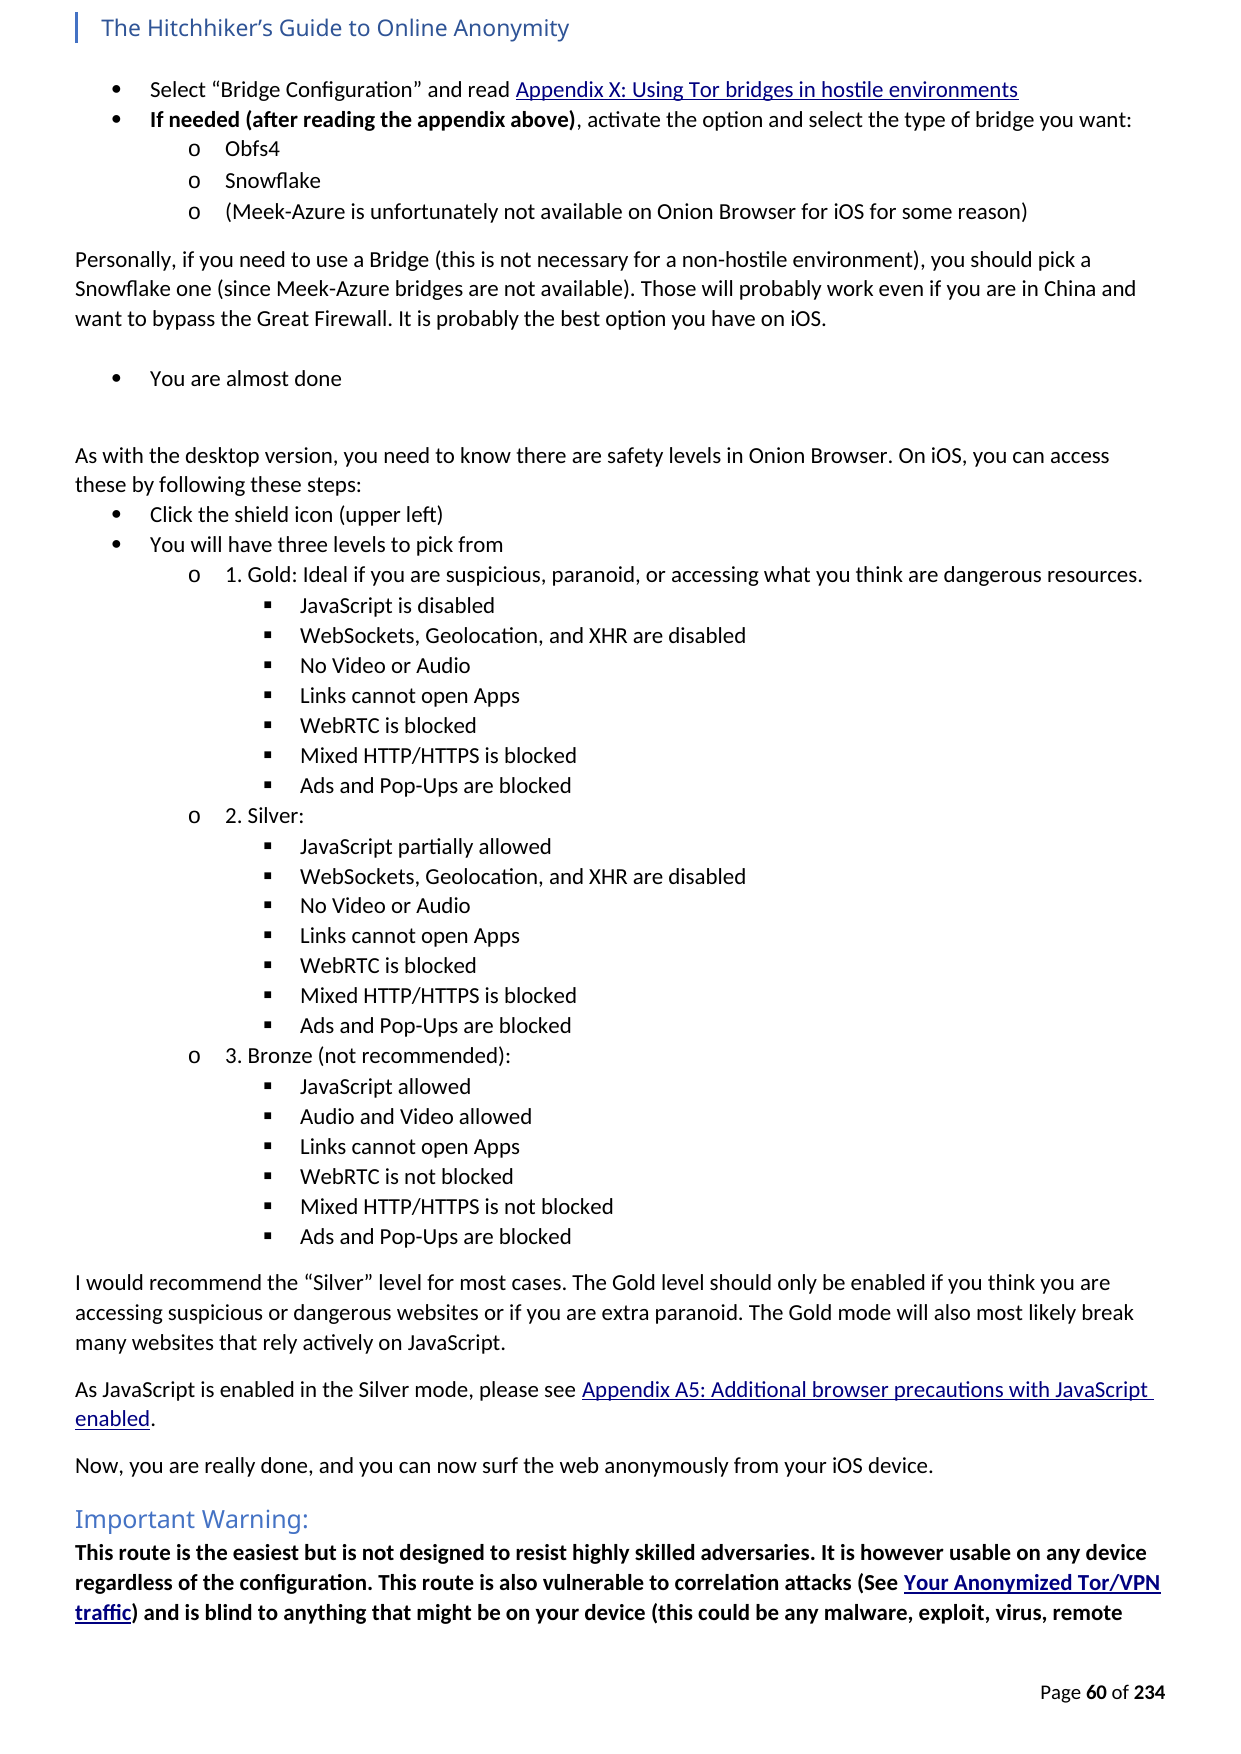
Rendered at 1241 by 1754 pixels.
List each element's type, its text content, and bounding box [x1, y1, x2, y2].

list 2. Silver: [187, 801, 1165, 830]
text As with the desktop version, you need to know there are safety levels in Onion Browser. On iOS, you can access these by following these steps: [75, 441, 1165, 499]
list WebSockets, Geolocation, and XHR are disabled [262, 621, 1165, 649]
list Click the shield icon (upper left) [112, 501, 1165, 528]
list Ads and Pop-Ups are blocked [262, 1222, 1165, 1250]
list 3. Bronze (not recommended): [187, 1041, 1165, 1070]
list Mixed HTTP/HTTPS is blocked [262, 981, 1165, 1009]
list No Video or Audio [262, 892, 1165, 920]
list If needed (after reading the appendix above), activate the option and select the type of bridge you want: [112, 105, 1165, 133]
text This route is the easiest but is not designed to resist highly skilled adversaries. It is however usable on any device regardless of the configuration. This route is also vulnerable to correlation attacks (See Your Anonymized Tor/VPN traffic) and is blind to anything that might be on your device (this could be any malware, exploit, virus, remote [75, 1538, 1165, 1626]
list JavaScript allowed [262, 1072, 1165, 1100]
list Snowflake [187, 166, 1165, 195]
list Obfs4 [187, 134, 1165, 164]
list You will have three levels to pick from [112, 530, 1165, 558]
list 1. Gold: Ideal if you are suspicious, paranoid, or accessing what you think are dangerous resources. [187, 560, 1165, 589]
list (Meek-Azure is unfortunately not available on Onion Browser for iOS for some reason) [187, 197, 1165, 226]
list Select “Bridge Configuration” and read Appendix X: Using Tor bridges in hostile environments [112, 75, 1165, 103]
text Personally, if you need to use a Bridge (this is not necessary for a non-hostile environment), you should pick a Snowflake one (since Meek-Azure bridges are not available). Those will probably work even if you are in China and want to bypass the Great Firewall. It is probably the best option you have on iOS. [75, 245, 1165, 332]
list Mixed HTTP/HTTPS is blocked [262, 741, 1165, 769]
list Ads and Pop-Ups are blocked [262, 771, 1165, 799]
list WebSockets, Geolocation, and XHR are disabled [262, 862, 1165, 890]
text I would recommend the “Silver” level for most cases. The Gold level should only be enabled if you think you are accessing suspicious or dangerous websites or if you are extra paranoid. The Gold mode will also most likely break many websites that rely actively on JavaScript. [75, 1268, 1165, 1356]
list Links cannot open Apps [262, 1132, 1165, 1160]
list JavaScript is disabled [262, 591, 1165, 619]
list No Video or Audio [262, 651, 1165, 679]
subtitle Important Warning: [75, 1502, 1165, 1536]
list Audio and Video allowed [262, 1102, 1165, 1130]
text Now, you are really done, and you can now surf the web anonymously from your iOS device. [75, 1451, 1165, 1479]
list Mixed HTTP/HTTPS is not blocked [262, 1192, 1165, 1220]
list WebRTC is blocked [262, 951, 1165, 979]
text As JavaScript is enabled in the Silver mode, please see Appendix A5: Additional browser precautions with JavaScript enabled. [75, 1375, 1165, 1433]
list WebRTC is blocked [262, 711, 1165, 739]
list Ads and Pop-Ups are blocked [262, 1011, 1165, 1039]
list Links cannot open Apps [262, 922, 1165, 949]
list You are almost done [112, 364, 1165, 392]
list Links cannot open Apps [262, 681, 1165, 709]
list JavaScript partially allowed [262, 832, 1165, 860]
list WebRTC is not blocked [262, 1162, 1165, 1190]
